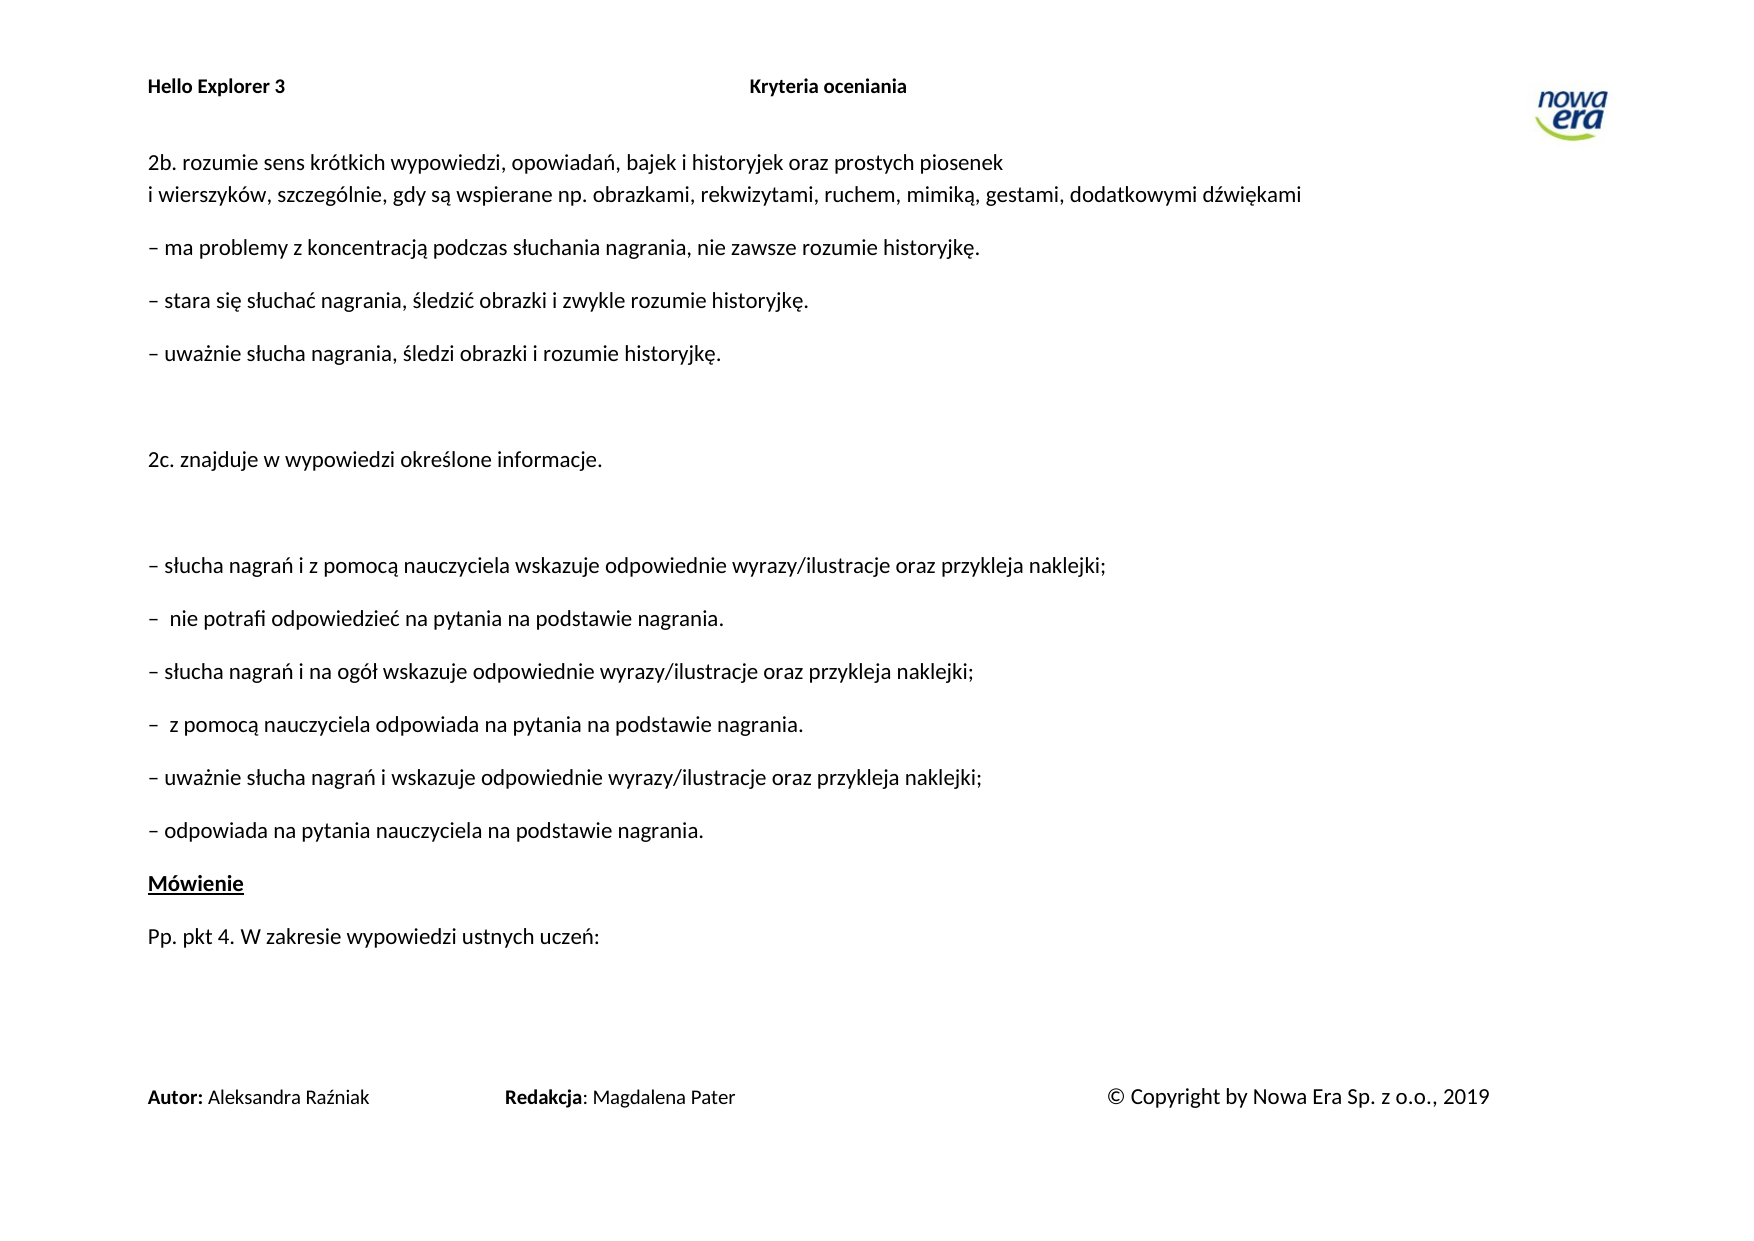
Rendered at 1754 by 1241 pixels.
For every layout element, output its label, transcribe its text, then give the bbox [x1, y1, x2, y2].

text – uważnie słucha nagrania, śledzi obrazki i rozumie historyjkę. [148, 339, 1606, 367]
text – uważnie słucha nagrań i wskazuje odpowiednie wyrazy/ilustracje oraz przykleja naklejki; [148, 763, 1606, 791]
text – stara się słuchać nagrania, śledzić obrazki i zwykle rozumie historyjkę. [148, 286, 1606, 314]
text 2b. rozumie sens krótkich wypowiedzi, opowiadań, bajek i historyjek oraz prostych piosenek i wierszyków, szczególnie, gdy są wspierane np. obrazkami, rekwizytami, ruchem, mimiką, gestami, dodatkowymi dźwiękami [148, 148, 1606, 208]
text 2c. znajduje w wypowiedzi określone informacje. [148, 445, 1606, 473]
text Mówienie [148, 869, 1606, 897]
text Pp. pkt 4. W zakresie wypowiedzi ustnych uczeń: [148, 922, 1606, 950]
text – z pomocą nauczyciela odpowiada na pytania na podstawie nagrania. [148, 710, 1606, 738]
text – odpowiada na pytania nauczyciela na podstawie nagrania. [148, 816, 1606, 844]
text – nie potrafi odpowiedzieć na pytania na podstawie nagrania. [148, 604, 1606, 632]
picture [1526, 83, 1621, 148]
text – słucha nagrań i na ogół wskazuje odpowiednie wyrazy/ilustracje oraz przykleja naklejki; [148, 657, 1606, 685]
text – ma problemy z koncentracją podczas słuchania nagrania, nie zawsze rozumie historyjkę. [148, 233, 1606, 261]
text – słucha nagrań i z pomocą nauczyciela wskazuje odpowiednie wyrazy/ilustracje oraz przykleja naklejki; [148, 551, 1606, 579]
